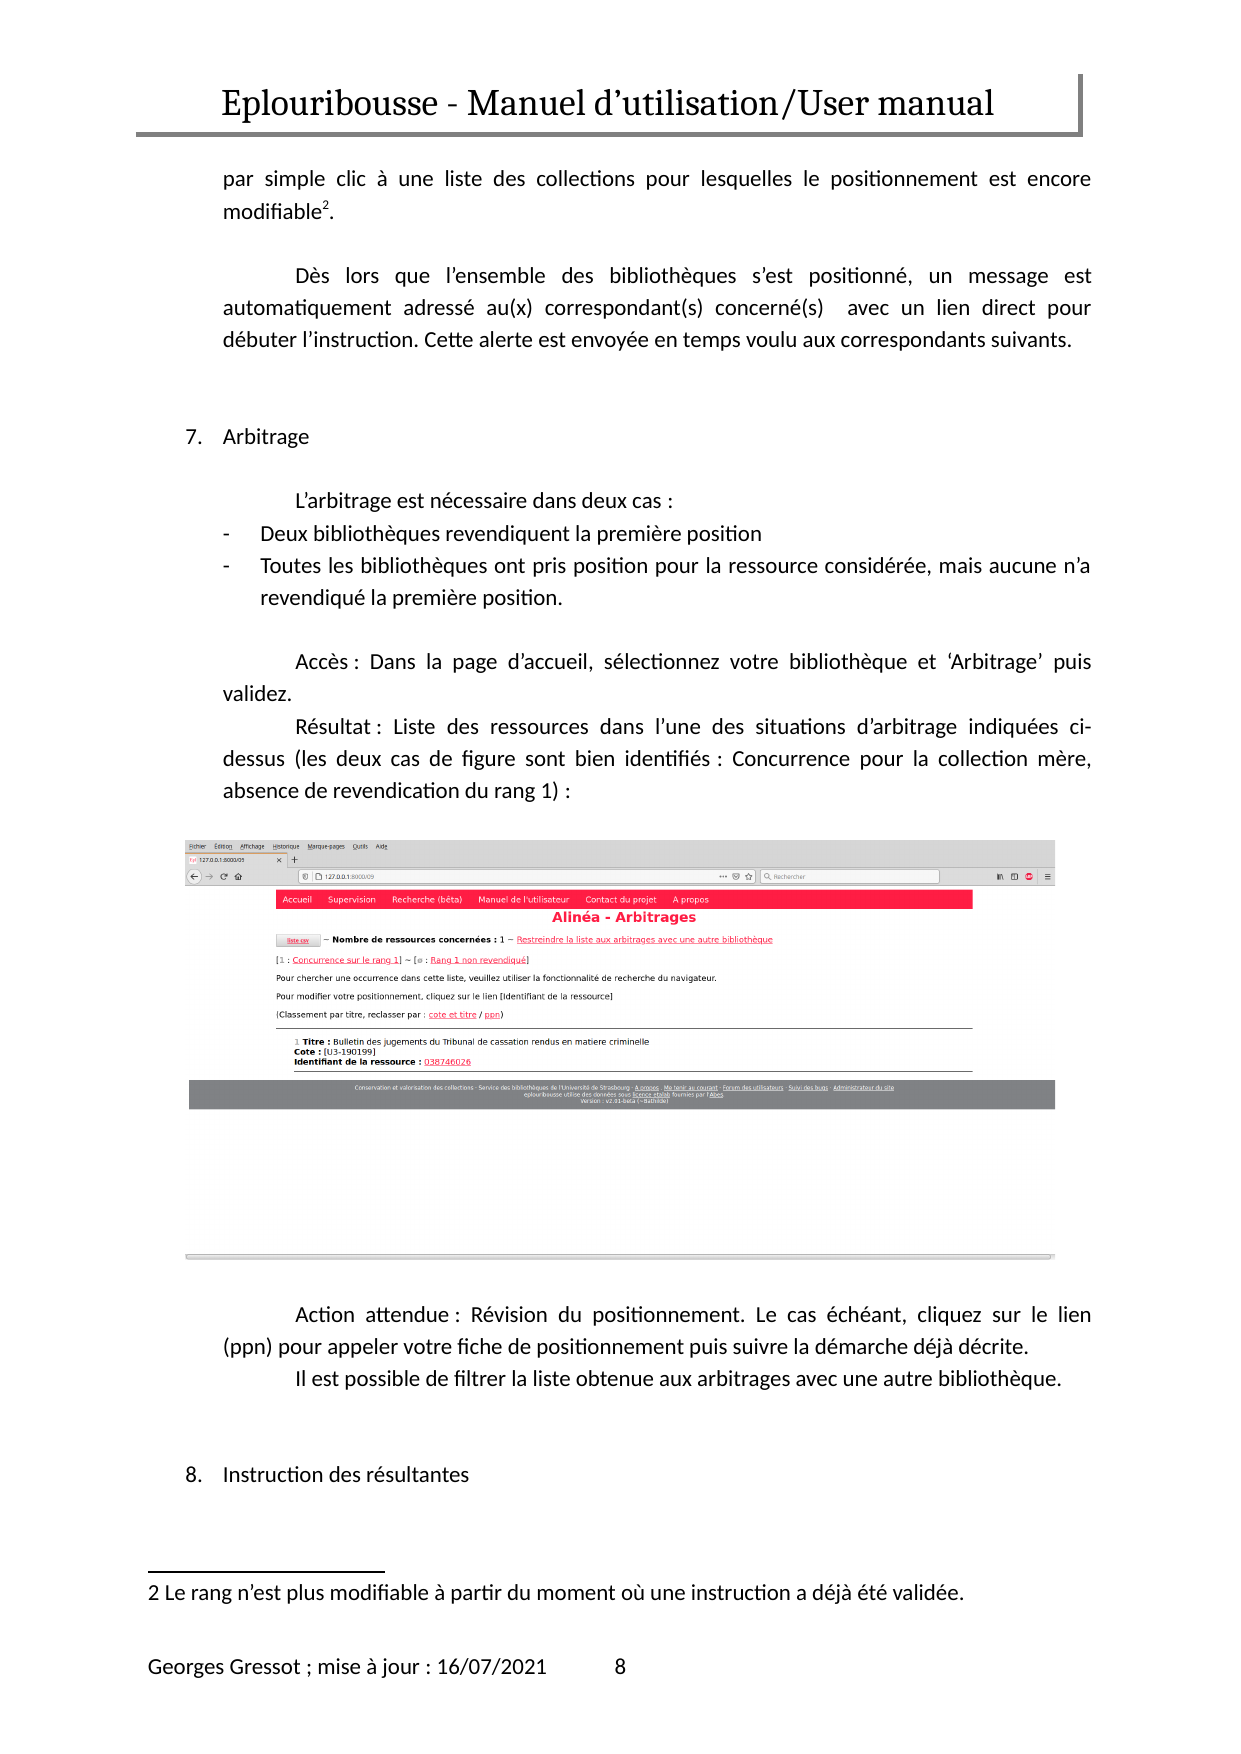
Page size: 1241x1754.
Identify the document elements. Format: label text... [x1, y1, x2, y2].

picture [185, 840, 1055, 1260]
list Accès : Dans la page d’accueil, sélectionnez votre bibliothèque et ‘Arbitrage’ puis validez. [223, 647, 1093, 708]
list Action attendue : Révision du positionnement. Le cas échéant, cliquez sur le lien (ppn) pour appeler votre fiche de positionnement puis suivre la démarche déjà décrite. [223, 1300, 1093, 1360]
list Arbitrage [185, 422, 1093, 450]
list L’arbitrage est nécessaire dans deux cas : [223, 486, 1093, 514]
list Résultat : Liste des ressources dans l’une des situations d’arbitrage indiquées ci-dessus (les deux cas de figure sont bien identifiés : Concurrence pour la collection mère, absence de revendication du rang 1) : [223, 712, 1093, 804]
list par simple clic à une liste des collections pour lesquelles le positionnement est encore modifiable. [223, 164, 1093, 225]
list Instruction des résultantes [185, 1461, 1093, 1489]
list Deux bibliothèques revendiquent la première position [223, 519, 1093, 547]
list Il est possible de filtrer la liste obtenue aux arbitrages avec une autre bibliothèque. [223, 1364, 1093, 1392]
list Dès lors que l’ensemble des bibliothèques s’est positionné, un message est automatiquement adressé au(x) correspondant(s) concerné(s) avec un lien direct pour débuter l’instruction. Cette alerte est envoyée en temps voulu aux correspondants suivants. [223, 261, 1093, 353]
list Toutes les bibliothèques ont pris position pour la ressource considérée, mais aucune n’a revendiqué la première position. [223, 551, 1093, 611]
text Le rang n’est plus modifiable à partir du moment où une instruction a déjà été validée. [148, 1578, 1093, 1606]
